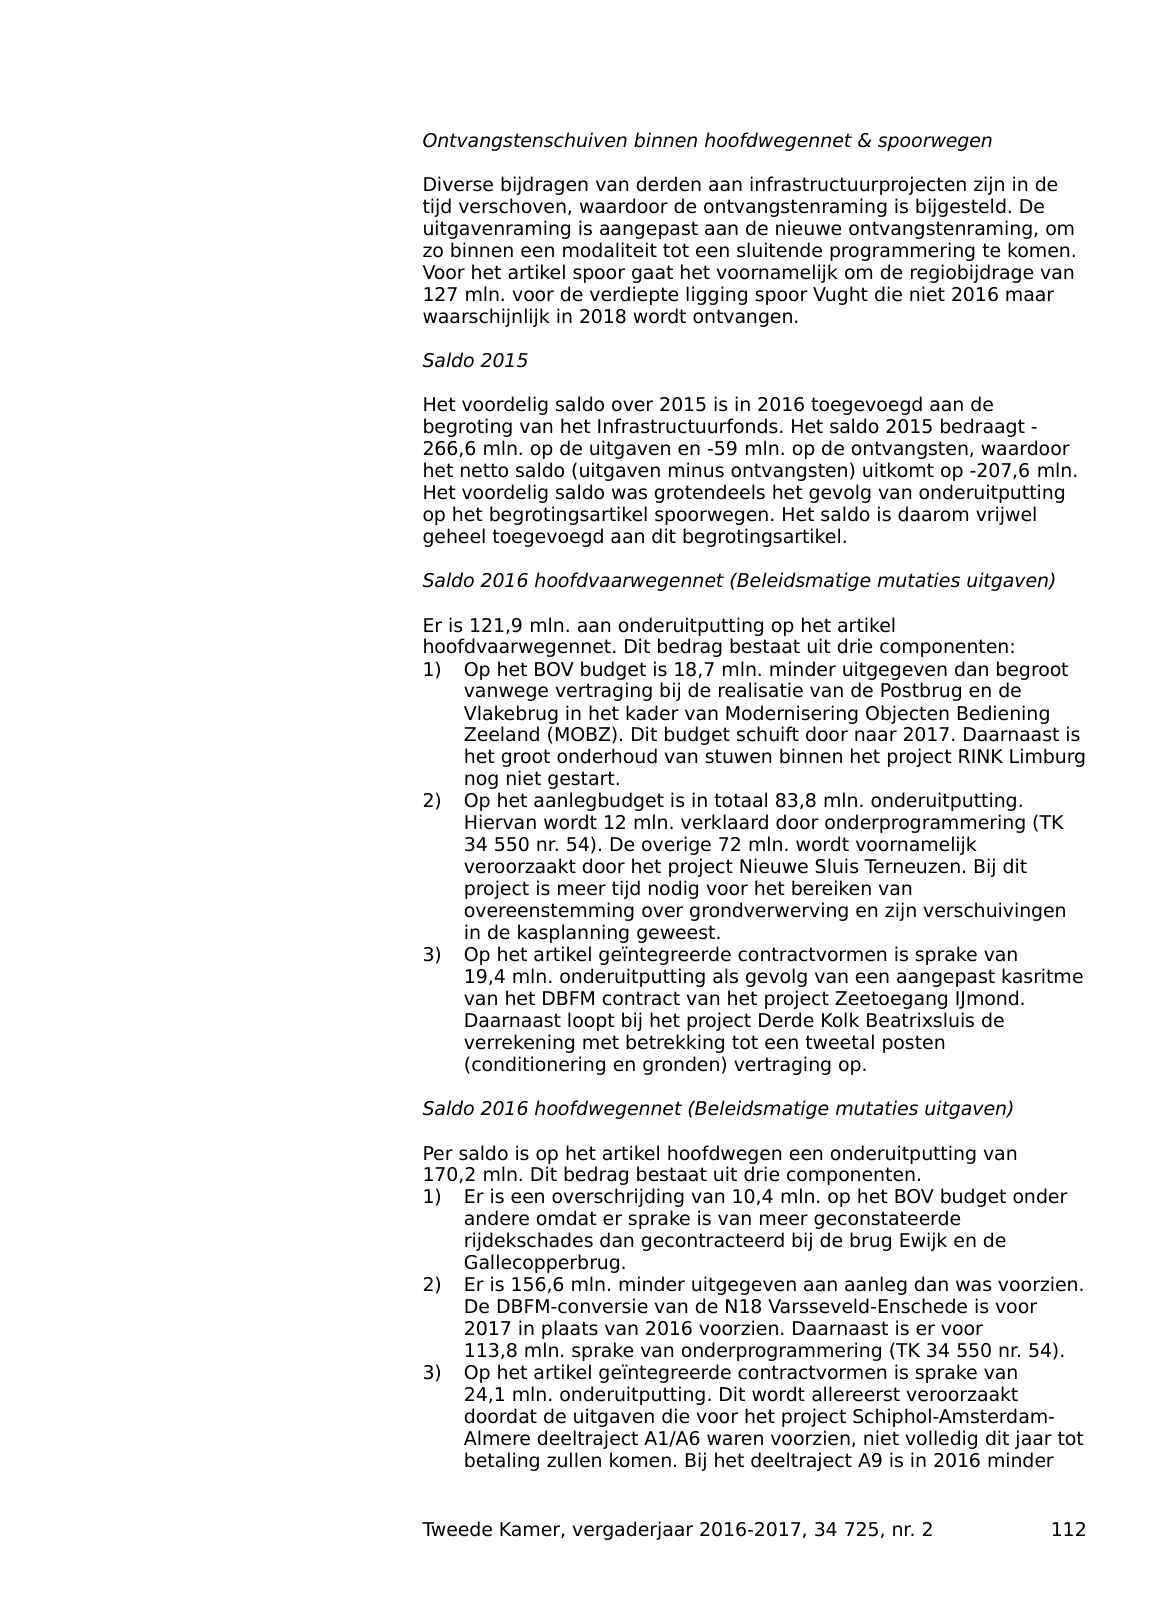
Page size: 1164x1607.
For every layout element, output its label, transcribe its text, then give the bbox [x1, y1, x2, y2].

text 3) Op het artikel geïntegreerde contractvormen is sprake van 19,4 mln. onderuitputting als gevolg van een aangepast kasritme van het DBFM contract van het project Zeetoegang IJmond. Daarnaast loopt bij het project Derde Kolk Beatrixsluis de verrekening met betrekking tot een tweetal posten (conditionering en gronden) vertraging op. [422, 944, 1087, 1076]
text 2) Er is 156,6 mln. minder uitgegeven aan aanleg dan was voorzien. De DBFM-conversie van de N18 Varsseveld-Enschede is voor 2017 in plaats van 2016 voorzien. Daarnaast is er voor 113,8 mln. sprake van onderprogrammering (TK 34 550 nr. 54). [422, 1274, 1087, 1362]
text 1) Op het BOV budget is 18,7 mln. minder uitgegeven dan begroot vanwege vertraging bij de realisatie van de Postbrug en de Vlakebrug in het kader van Modernisering Objecten Bediening Zeeland (MOBZ). Dit budget schuift door naar 2017. Daarnaast is het groot onderhoud van stuwen binnen het project RINK Limburg nog niet gestart. [422, 658, 1087, 790]
text 1) Er is een overschrijding van 10,4 mln. op het BOV budget onder andere omdat er sprake is van meer geconstateerde rijdekschades dan gecontracteerd bij de brug Ewijk en de Gallecopperbrug. [422, 1186, 1087, 1274]
text Er is 121,9 mln. aan onderuitputting op het artikel hoofdvaarwegennet. Dit bedrag bestaat uit drie componenten: [422, 614, 1087, 658]
subtitle Saldo 2015 [422, 350, 1087, 372]
text 3) Op het artikel geïntegreerde contractvormen is sprake van 24,1 mln. onderuitputting. Dit wordt allereerst veroorzaakt doordat de uitgaven die voor het project Schiphol-Amsterdam-Almere deeltraject A1/A6 waren voorzien, niet volledig dit jaar tot betaling zullen komen. Bij het deeltraject A9 is in 2016 minder [422, 1362, 1087, 1472]
subtitle Saldo 2016 hoofdwegennet (Beleidsmatige mutaties uitgaven) [422, 1098, 1087, 1120]
text 2) Op het aanlegbudget is in totaal 83,8 mln. onderuitputting. Hiervan wordt 12 mln. verklaard door onderprogrammering (TK 34 550 nr. 54). De overige 72 mln. wordt voornamelijk veroorzaakt door het project Nieuwe Sluis Terneuzen. Bij dit project is meer tijd nodig voor het bereiken van overeenstemming over grondverwerving en zijn verschuivingen in de kasplanning geweest. [422, 790, 1087, 944]
subtitle Saldo 2016 hoofdvaarwegennet (Beleidsmatige mutaties uitgaven) [422, 570, 1087, 592]
subtitle Ontvangstenschuiven binnen hoofdwegennet & spoorwegen [422, 130, 1087, 152]
text Per saldo is op het artikel hoofdwegen een onderuitputting van 170,2 mln. Dit bedrag bestaat uit drie componenten. [422, 1142, 1087, 1186]
text Het voordelig saldo over 2015 is in 2016 toegevoegd aan de begroting van het Infrastructuurfonds. Het saldo 2015 bedraagt -266,6 mln. op de uitgaven en -59 mln. op de ontvangsten, waardoor het netto saldo (uitgaven minus ontvangsten) uitkomt op -207,6 mln. Het voordelig saldo was grotendeels het gevolg van onderuitputting op het begrotingsartikel spoorwegen. Het saldo is daarom vrijwel geheel toegevoegd aan dit begrotingsartikel. [422, 394, 1087, 548]
text Diverse bijdragen van derden aan infrastructuurprojecten zijn in de tijd verschoven, waardoor de ontvangstenraming is bijgesteld. De uitgavenraming is aangepast aan de nieuwe ontvangstenraming, om zo binnen een modaliteit tot een sluitende programmering te komen. Voor het artikel spoor gaat het voornamelijk om de regiobijdrage van 127 mln. voor de verdiepte ligging spoor Vught die niet 2016 maar waarschijnlijk in 2018 wordt ontvangen. [422, 174, 1087, 328]
